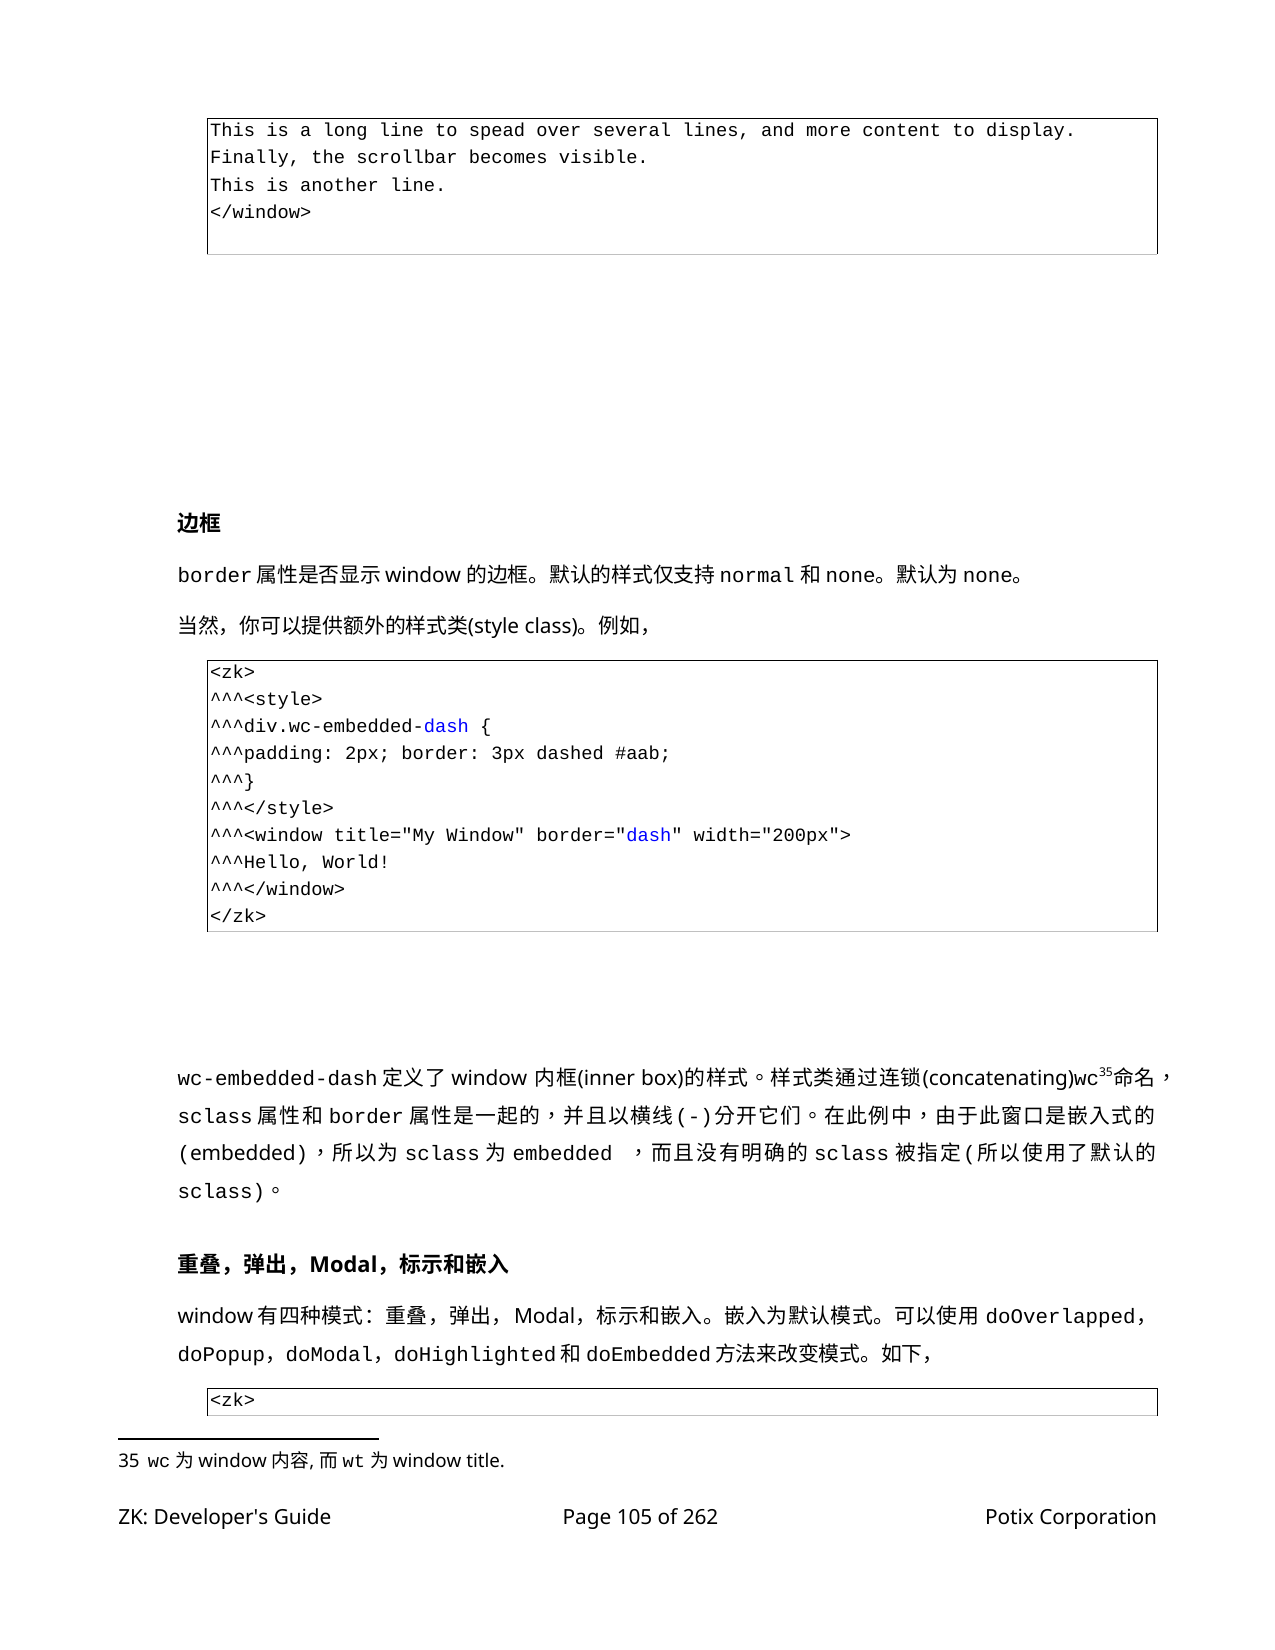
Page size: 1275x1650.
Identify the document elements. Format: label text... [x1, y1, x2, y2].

text This is a long line to spead over several lines, and more content to display. [208, 119, 1157, 142]
text ^^^</style> [208, 796, 1157, 820]
text ^^^<window title="My Window" border="dash" width="200px"> [208, 823, 1157, 847]
text </window> [208, 200, 1157, 224]
text window有四种模式：重叠，弹出，Modal，标示和嵌入。嵌入为默认模式。可以使用doOverlapped， doPopup，doModal，doHighlighted和 doEmbedded方法来改变模式。如下， [177, 1300, 1157, 1368]
text wc 为 window 内容, 而 wt 为 window title. [118, 1445, 1157, 1473]
text border属性是否显示window 的边框。默认的样式仅支持normal 和 none。默认为none。 [177, 558, 1157, 588]
text 当然，你可以提供额外的样式类(style class)。例如， [177, 609, 1157, 639]
text ^^^Hello, World! [208, 850, 1157, 874]
text Finally, the scrollbar becomes visible. [208, 145, 1157, 169]
text ^^^padding: 2px; border: 3px dashed #aab; [208, 741, 1157, 766]
text <zk> [208, 1389, 1157, 1415]
text <zk> [208, 661, 1157, 684]
text This is another line. [208, 172, 1157, 197]
text wc-embedded-dash定义了window 内框(inner box)的样式。样式类通过连锁(concatenating)wc命名，sclass属性和border属性是一起的，并且以横线(-)分开它们。在此例中，由于此窗口是嵌入式的(embedded)，所以为sclass为embedded ，而且没有明确的sclass被指定(所以使用了默认的sclass)。 [177, 1061, 1157, 1205]
text ^^^div.wc-embedded-dash { [208, 714, 1157, 738]
text ^^^</window> [208, 877, 1157, 901]
subtitle 重叠，弹出，Modal，标示和嵌入 [177, 1247, 1157, 1279]
text </zk> [208, 904, 1157, 931]
subtitle 边框 [177, 506, 1157, 538]
text ^^^<style> [208, 687, 1157, 711]
text ^^^} [208, 768, 1157, 793]
